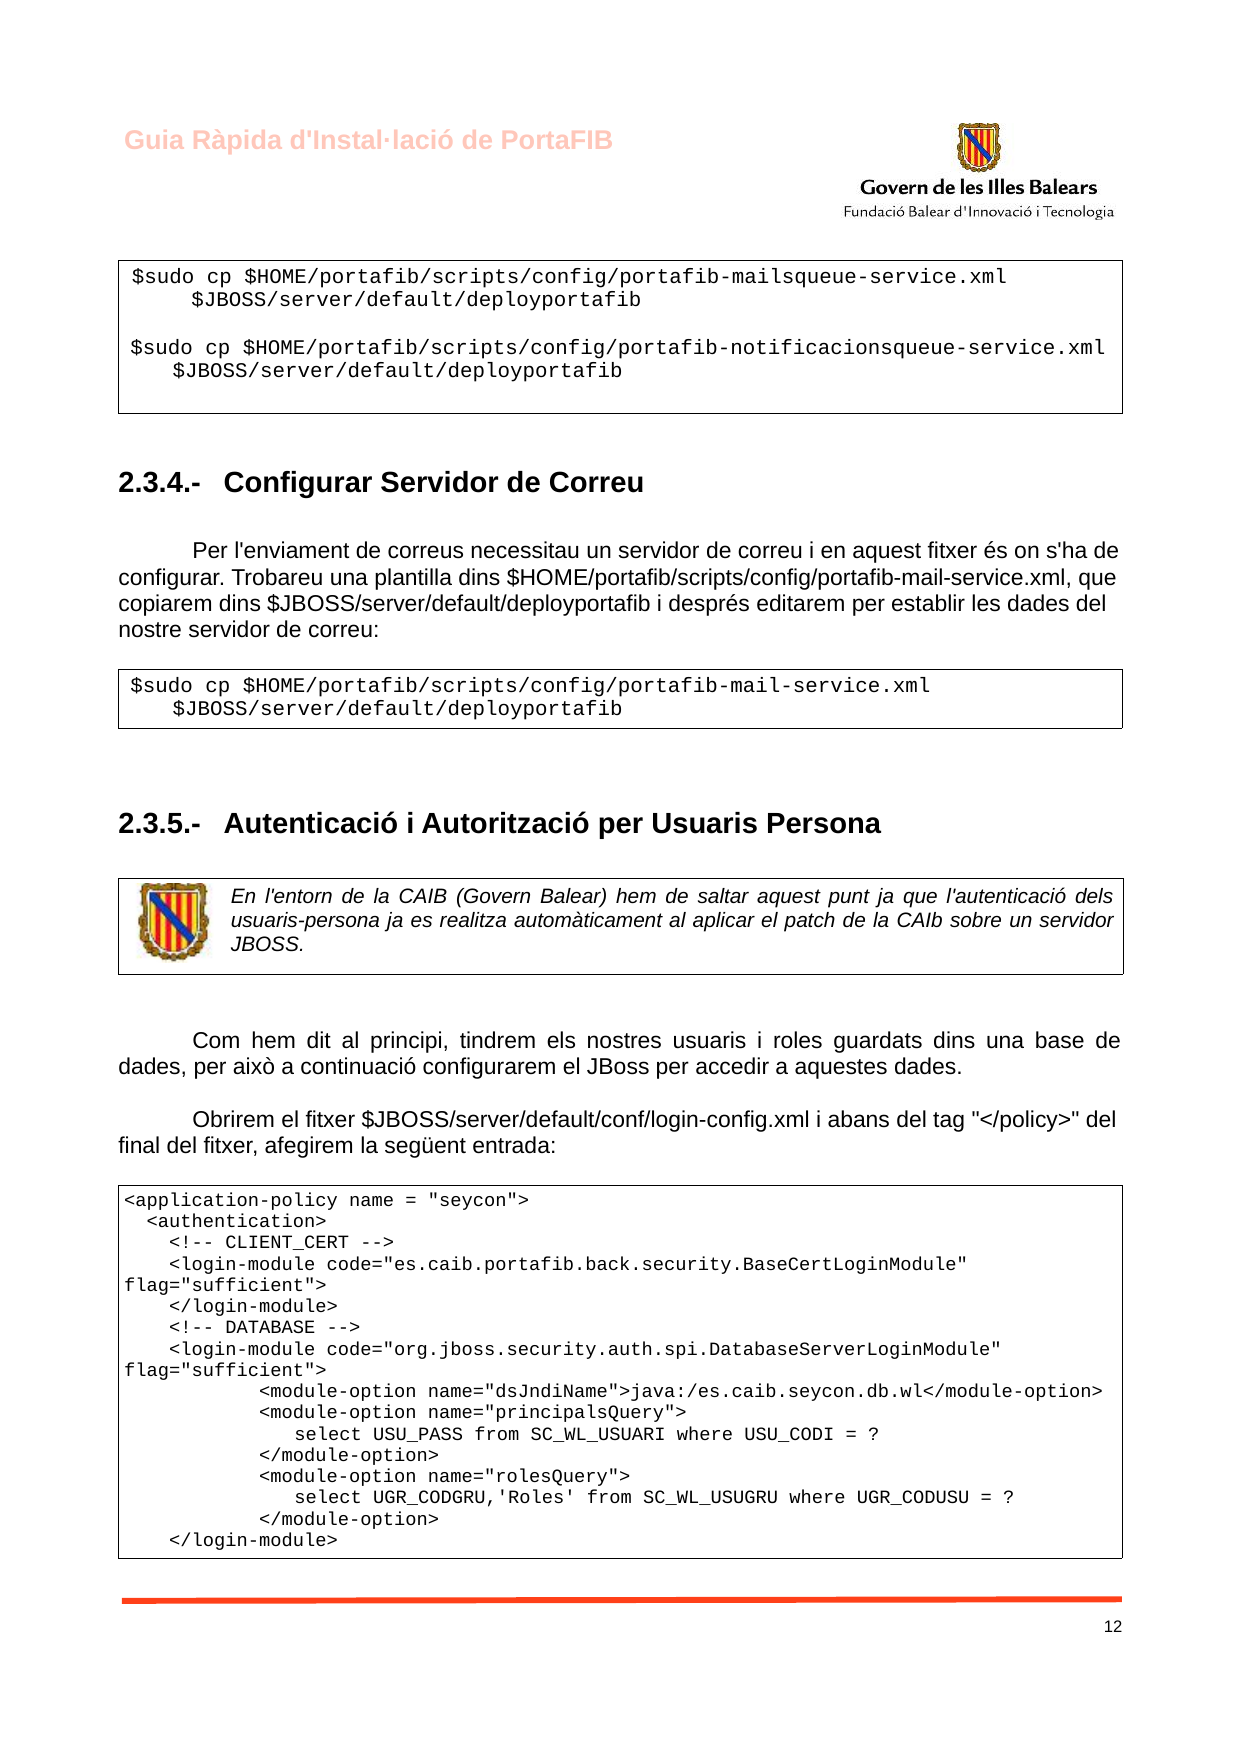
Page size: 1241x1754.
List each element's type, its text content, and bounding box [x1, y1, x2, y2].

text Per l'enviament de correus necessitau un servidor de correu i en aquest fitxer és on s'ha de configurar. Trobareu una plantilla dins $HOME/portafib/scripts/config/portafib-mail-service.xml, que copiarem dins $JBOSS/server/default/deployportafib i després editarem per establir les dades del nostre servidor de correu: [118, 537, 1122, 643]
picture [840, 123, 1117, 220]
table_header <application-policy name = "seycon"> <authentication> <!-- CLIENT_CERT --> <login-module code="es.caib.portafib.back.security.BaseCertLoginModule" flag="sufficient"> </login-module> <!-- DATABASE --> <login-module code="org.jboss.security.auth.spi.DatabaseServerLoginModule" flag="sufficient"> <module-option name="dsJndiName">java:/es.caib.seycon.db.wl</module-option> <module-option name="principalsQuery"> select USU_PASS from SC_WL_USUARI where USU_CODI = ? </module-option> <module-option name="rolesQuery"> select UGR_CODGRU,'Roles' from SC_WL_USUGRU where UGR_CODUSU = ? </module-option> </login-module> [119, 1186, 1122, 1558]
table_header $sudo cp $HOME/portafib/scripts/config/portafib-mailsqueue-service.xml $JBOSS/server/default/deployportafib $sudo cp $HOME/portafib/scripts/config/portafib-notificacionsqueue-service.xml $JBOSS/server/default/deployportafib [119, 261, 1122, 413]
table_header $sudo cp $HOME/portafib/scripts/config/portafib-mail-service.xml $JBOSS/server/default/deployportafib [119, 670, 1122, 728]
picture [134, 883, 214, 963]
text Com hem dit al principi, tindrem els nostres usuaris i roles guardats dins una base de dades, per això a continuació configurarem el JBoss per accedir a aquestes dades. [118, 1027, 1122, 1079]
subtitle Configurar Servidor de Correu [118, 465, 1122, 498]
table_header [119, 879, 225, 974]
table_header En l'entorn de la CAIB (Govern Balear) hem de saltar aquest punt ja que l'autenticació dels usuaris-persona ja es realitza automàticament al aplicar el patch de la CAIb sobre un servidor JBOSS. [225, 879, 1123, 974]
text Obrirem el fitxer $JBOSS/server/default/conf/login-config.xml i abans del tag "</policy>" del final del fitxer, afegirem la següent entrada: [118, 1106, 1122, 1158]
subtitle Autenticació i Autorització per Usuaris Persona [118, 806, 1122, 839]
